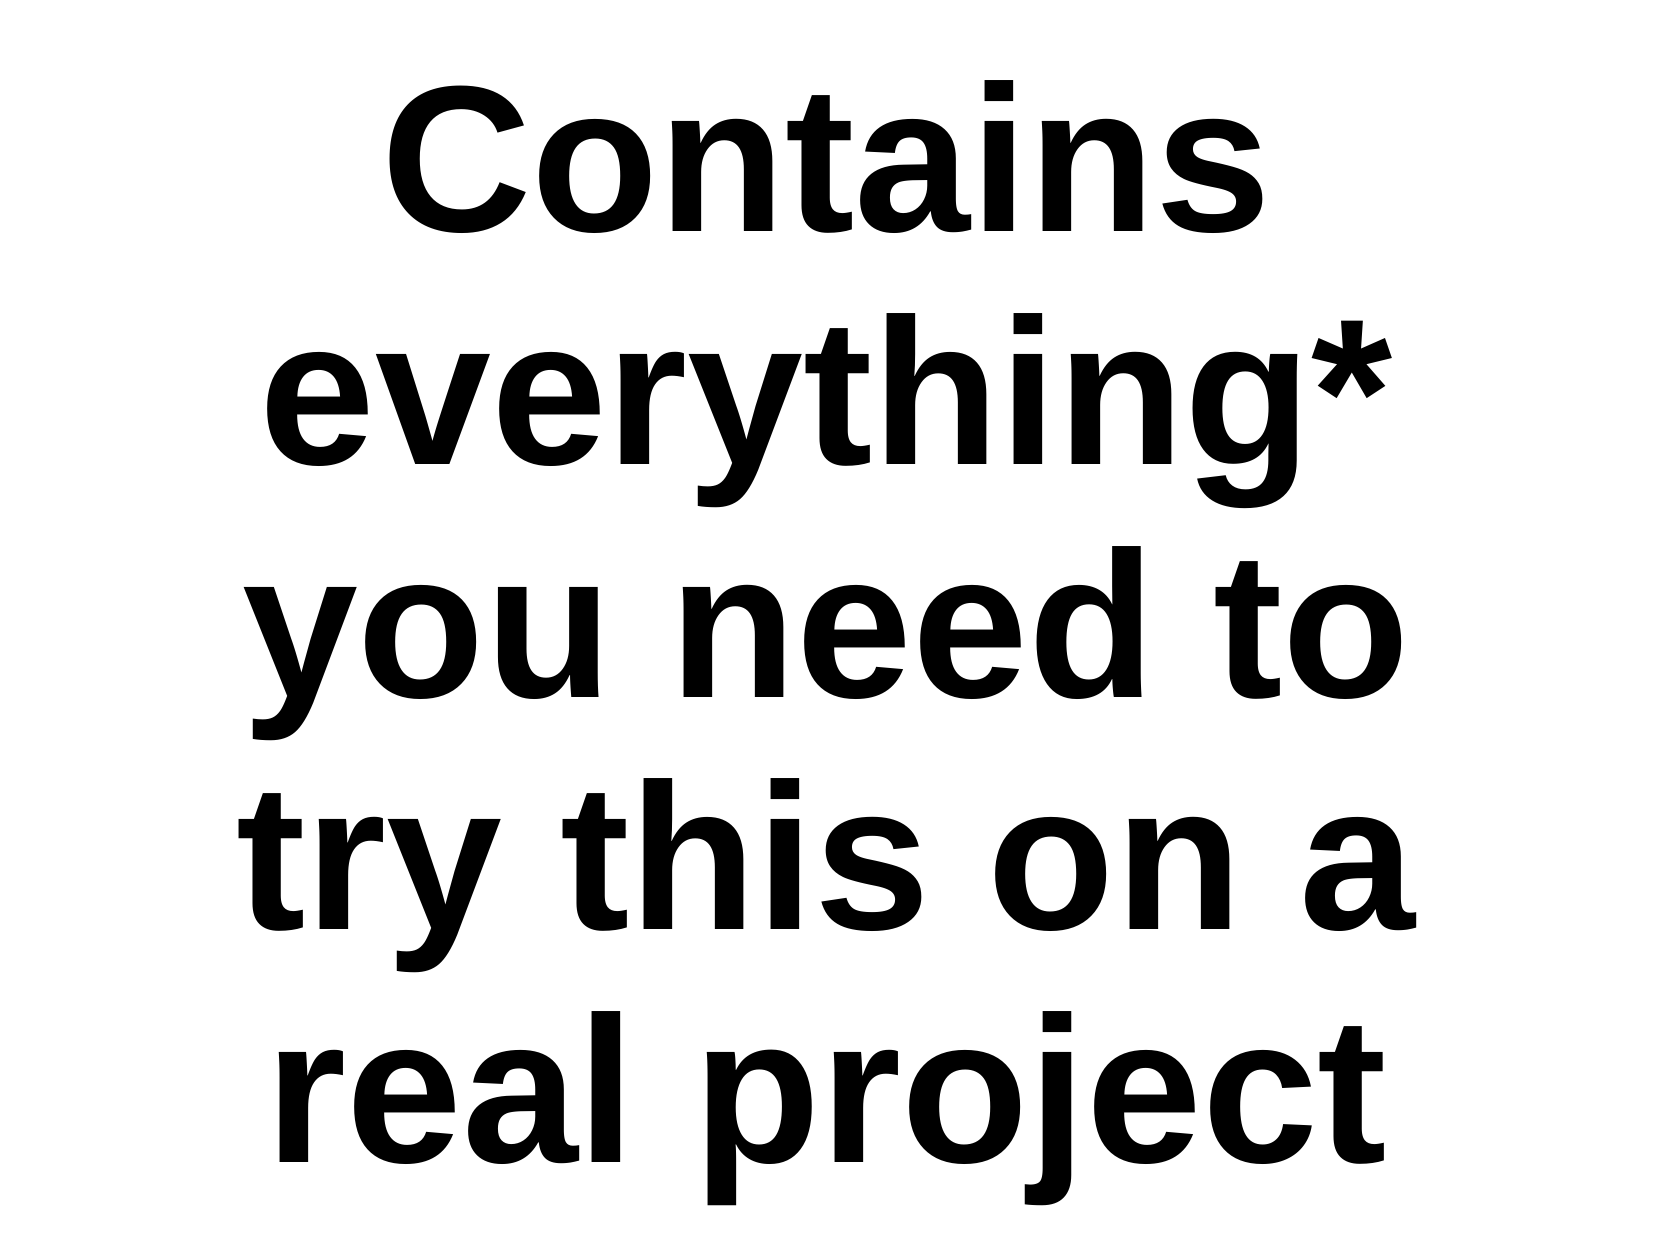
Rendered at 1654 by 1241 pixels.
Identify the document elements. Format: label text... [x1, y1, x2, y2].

title Contains everything* you need to try this on a real project [82, 41, 1571, 1209]
